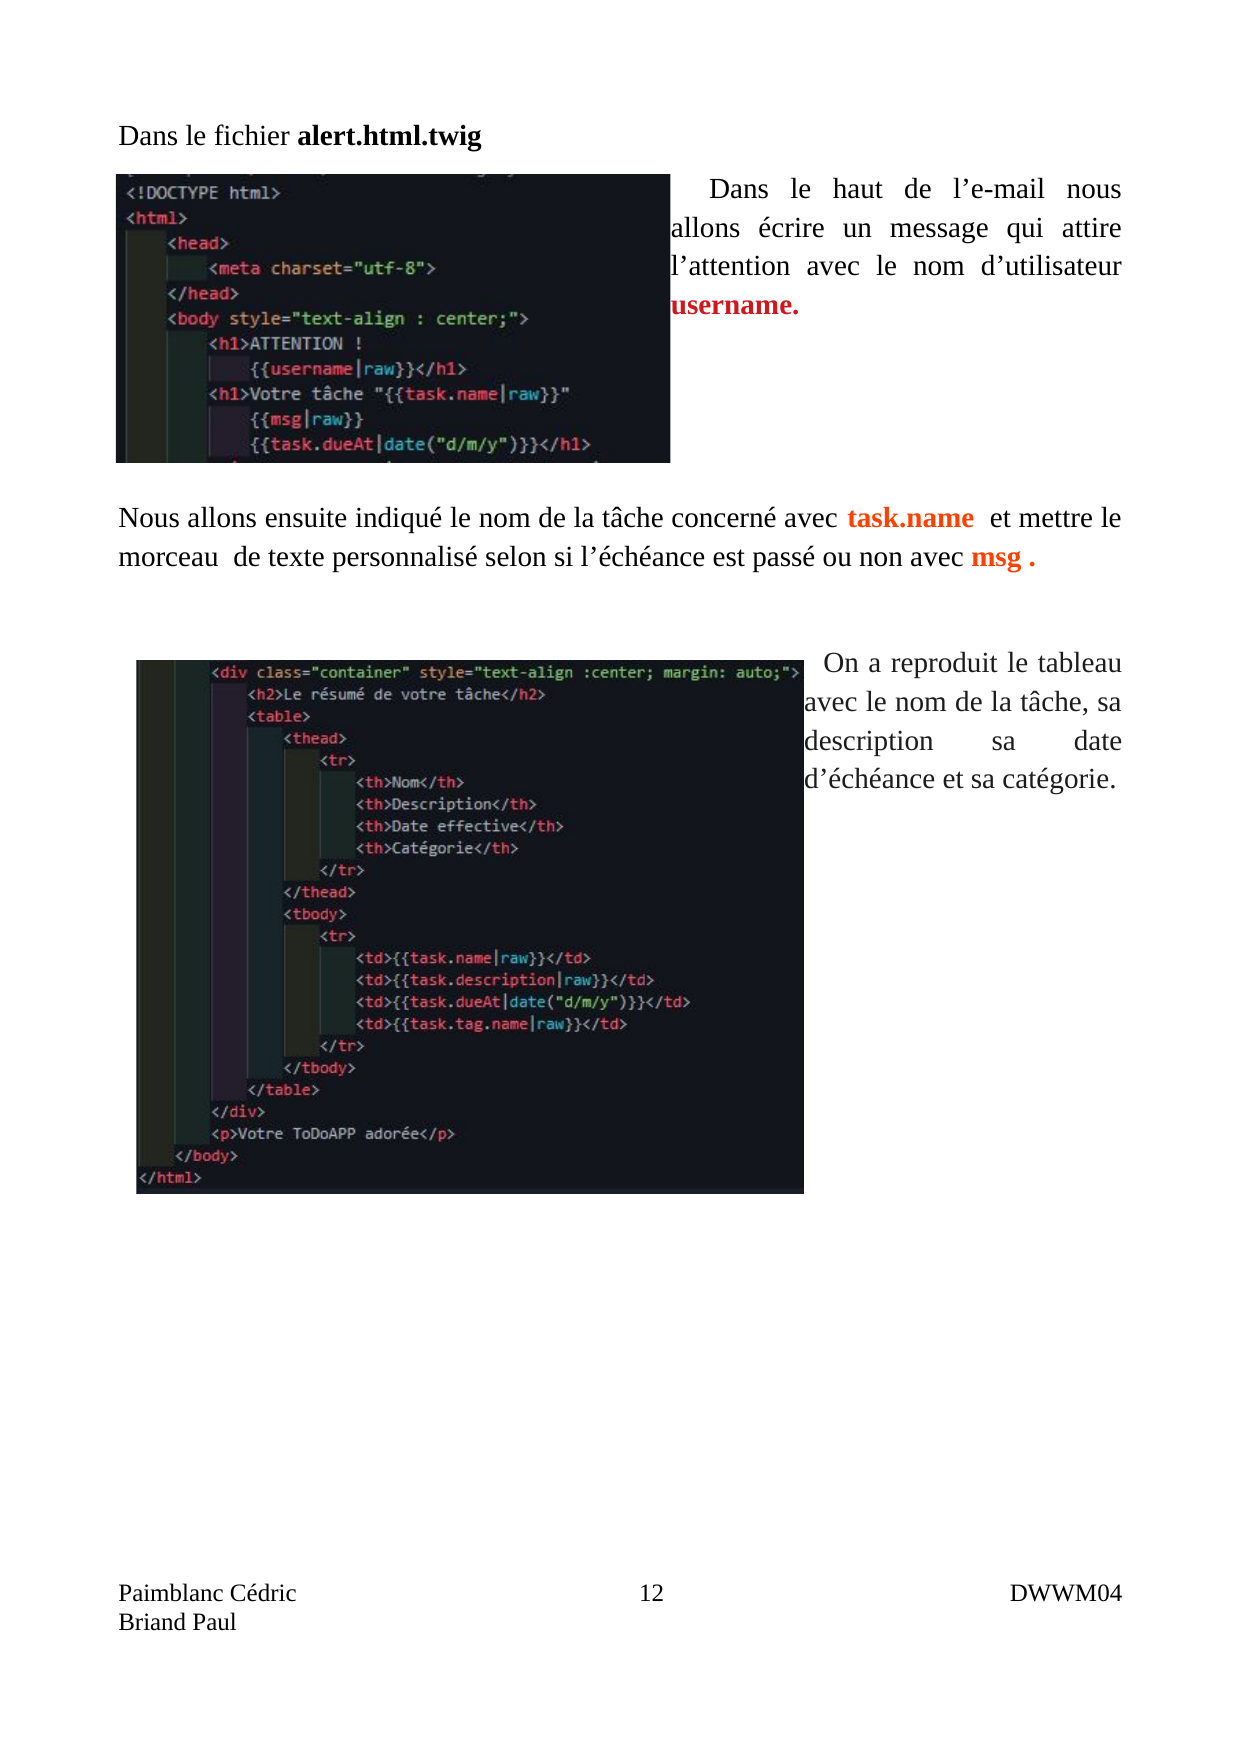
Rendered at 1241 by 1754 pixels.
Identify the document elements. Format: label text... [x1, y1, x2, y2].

text On a reproduit le tableau avec le nom de la tâche, sa description sa date d’échéance et sa catégorie. [118, 646, 1122, 795]
text Dans le fichier alert.html.twig [118, 118, 1122, 152]
picture [115, 174, 671, 463]
text Dans le haut de l’e-mail nous allons écrire un message qui attire l’attention avec le nom d’utilisateur username. [118, 171, 1122, 321]
text Nous allons ensuite indiqué le nom de la tâche concerné avec task.name et mettre le morceau de texte personnalisé selon si l’échéance est passé ou non avec msg . [118, 500, 1122, 572]
picture [136, 660, 804, 1194]
